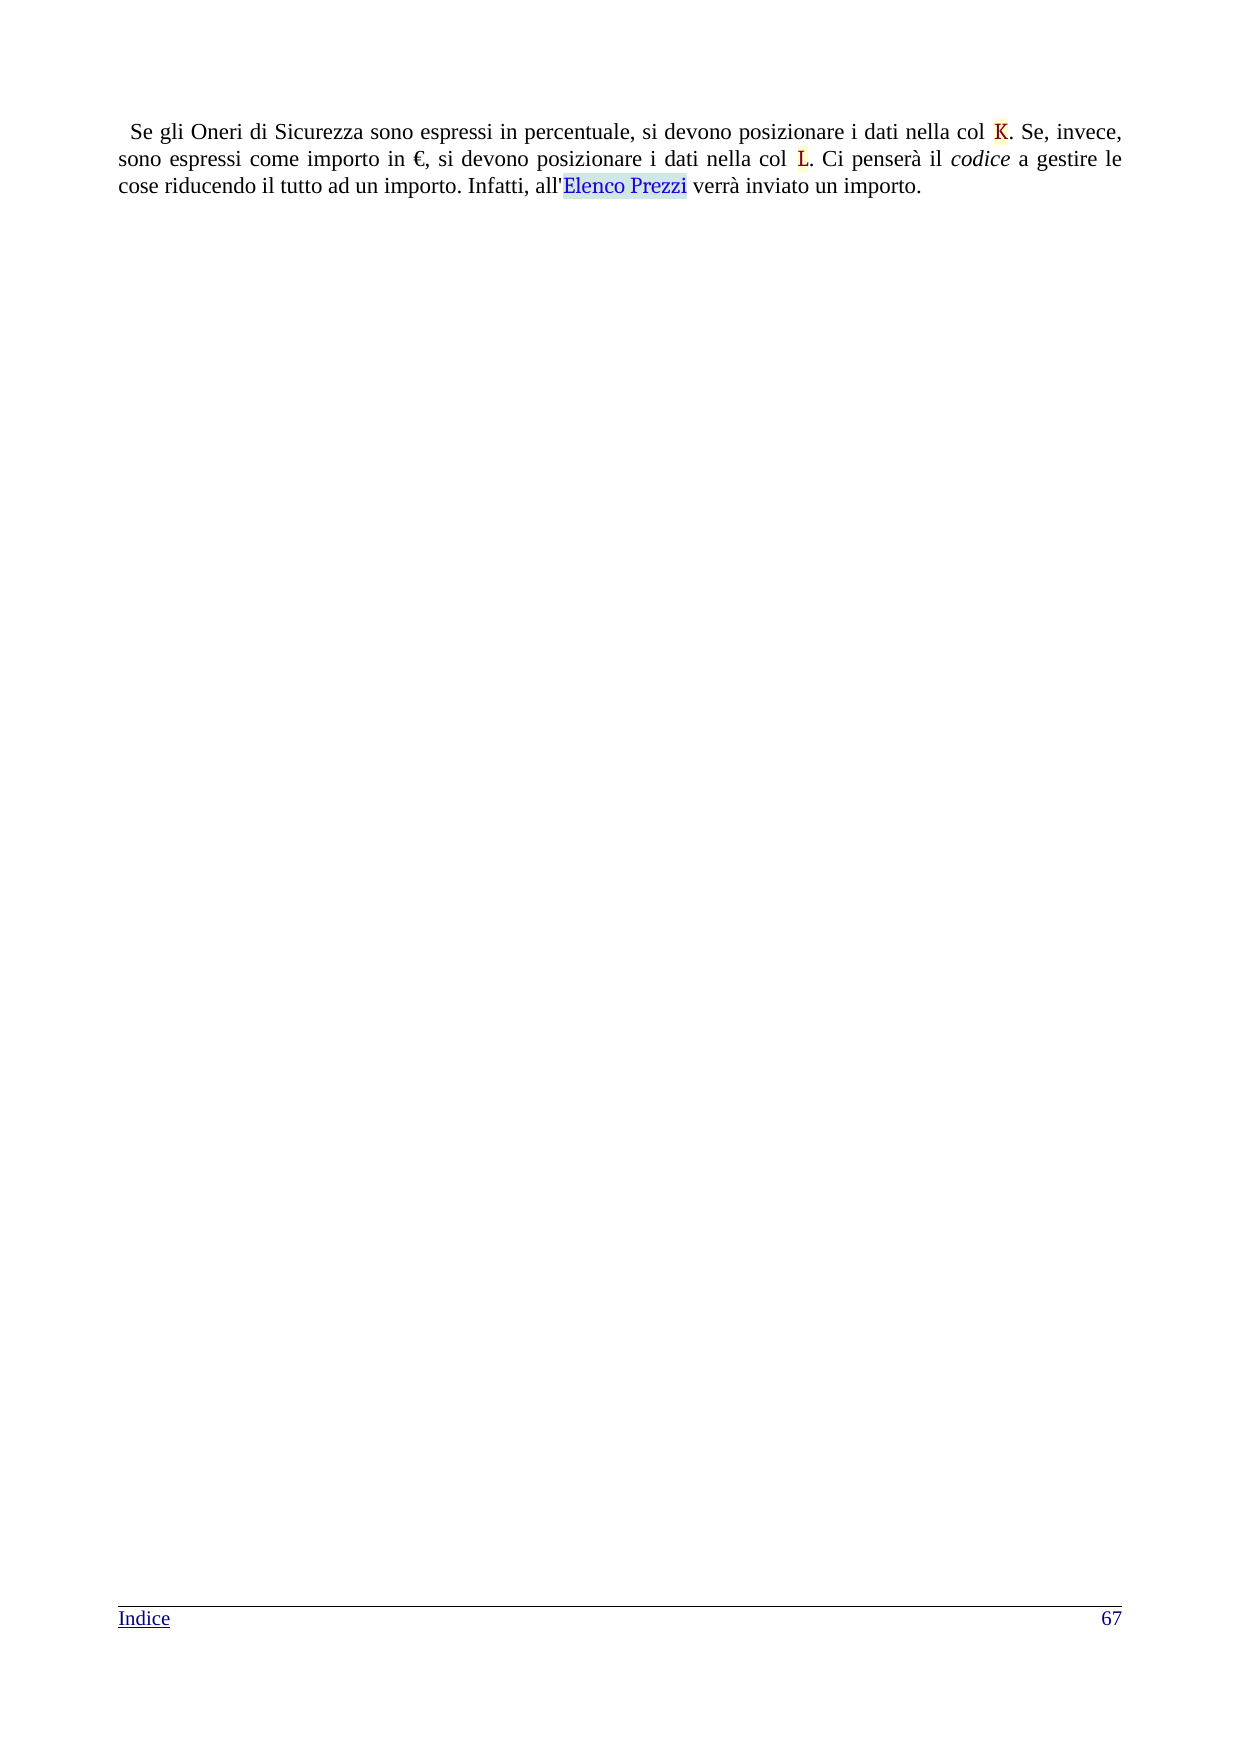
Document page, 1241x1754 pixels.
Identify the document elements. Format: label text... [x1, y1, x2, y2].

text Se gli Oneri di Sicurezza sono espressi in percentuale, si devono posizionare i dati nella col K. Se, invece, sono espressi come importo in €, si devono posizionare i dati nella col L. Ci penserà il codice a gestire le cose riducendo il tutto ad un importo. Infatti, all'Elenco Prezzi verrà inviato un importo. [118, 118, 1122, 199]
